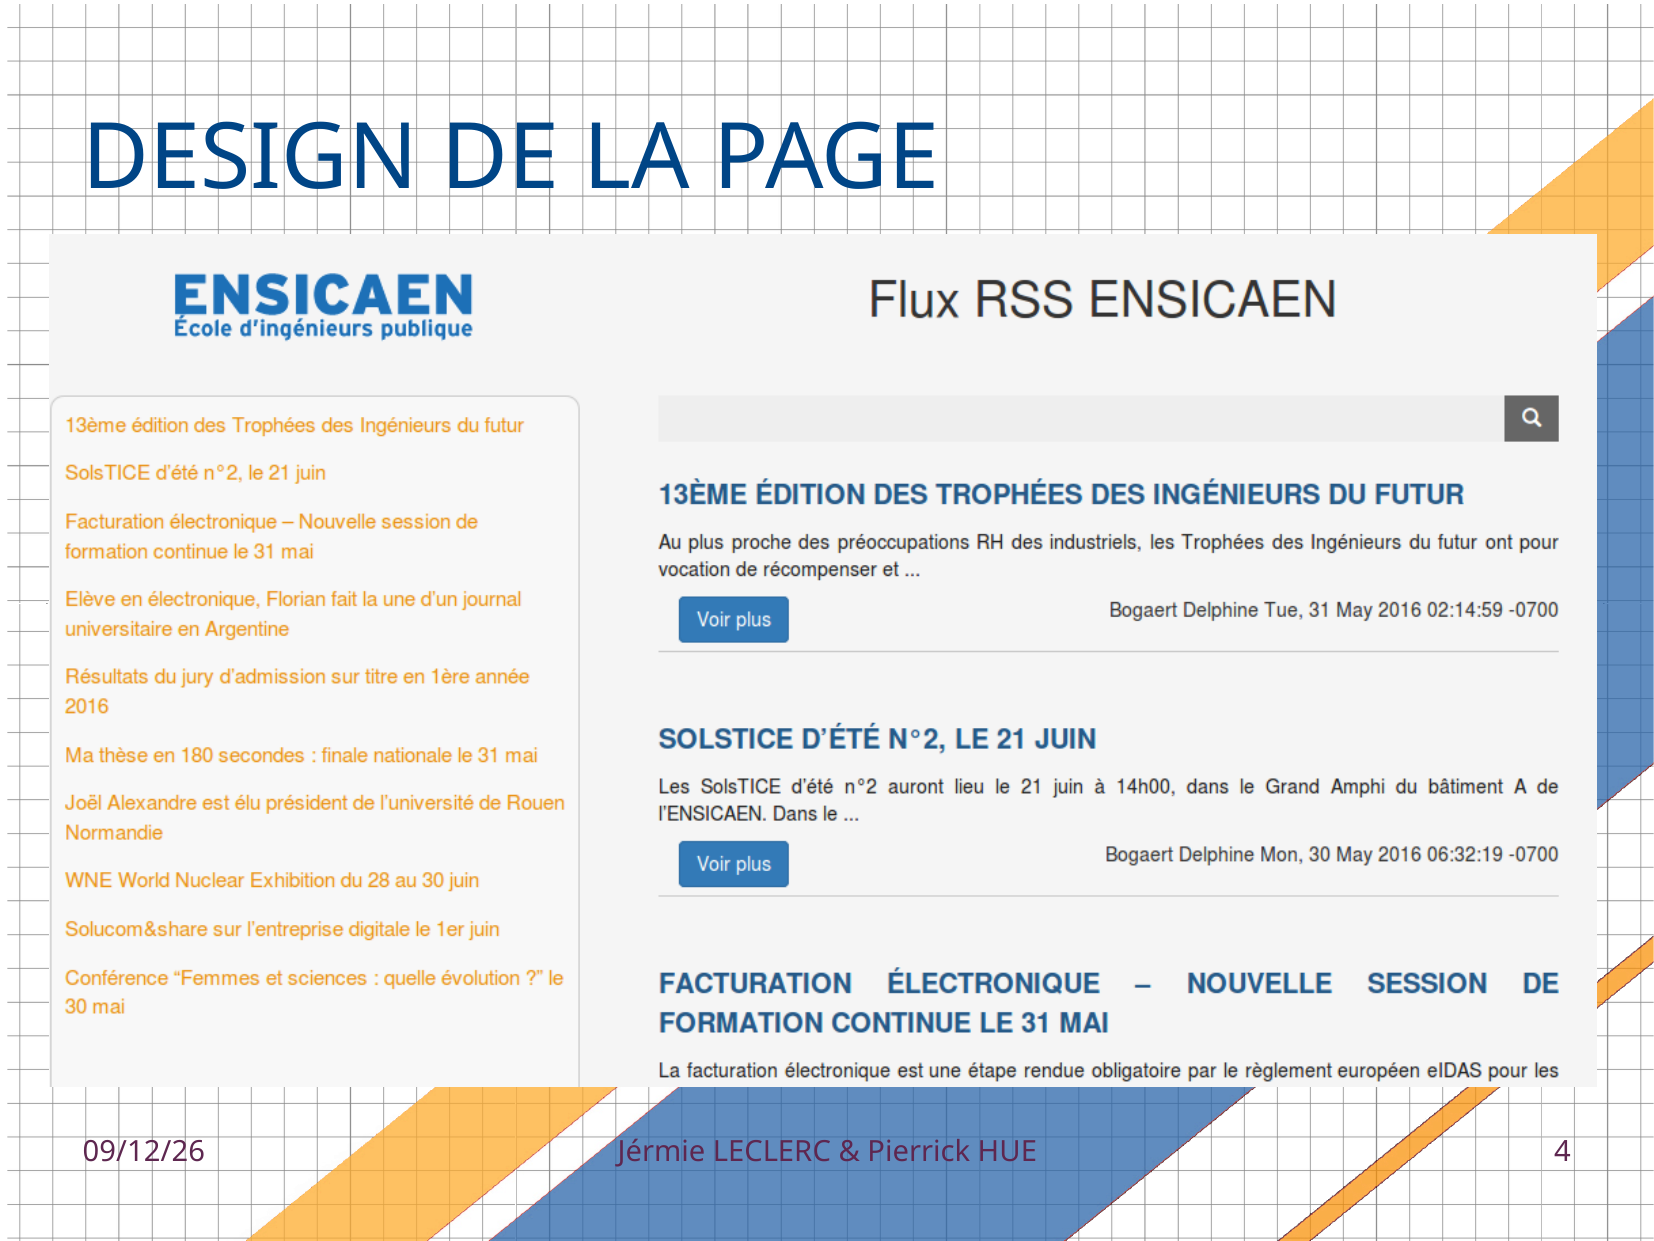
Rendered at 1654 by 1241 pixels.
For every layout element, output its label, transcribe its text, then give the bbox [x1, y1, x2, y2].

title Design de la page [82, 49, 1571, 234]
picture [7, 4, 1654, 1241]
